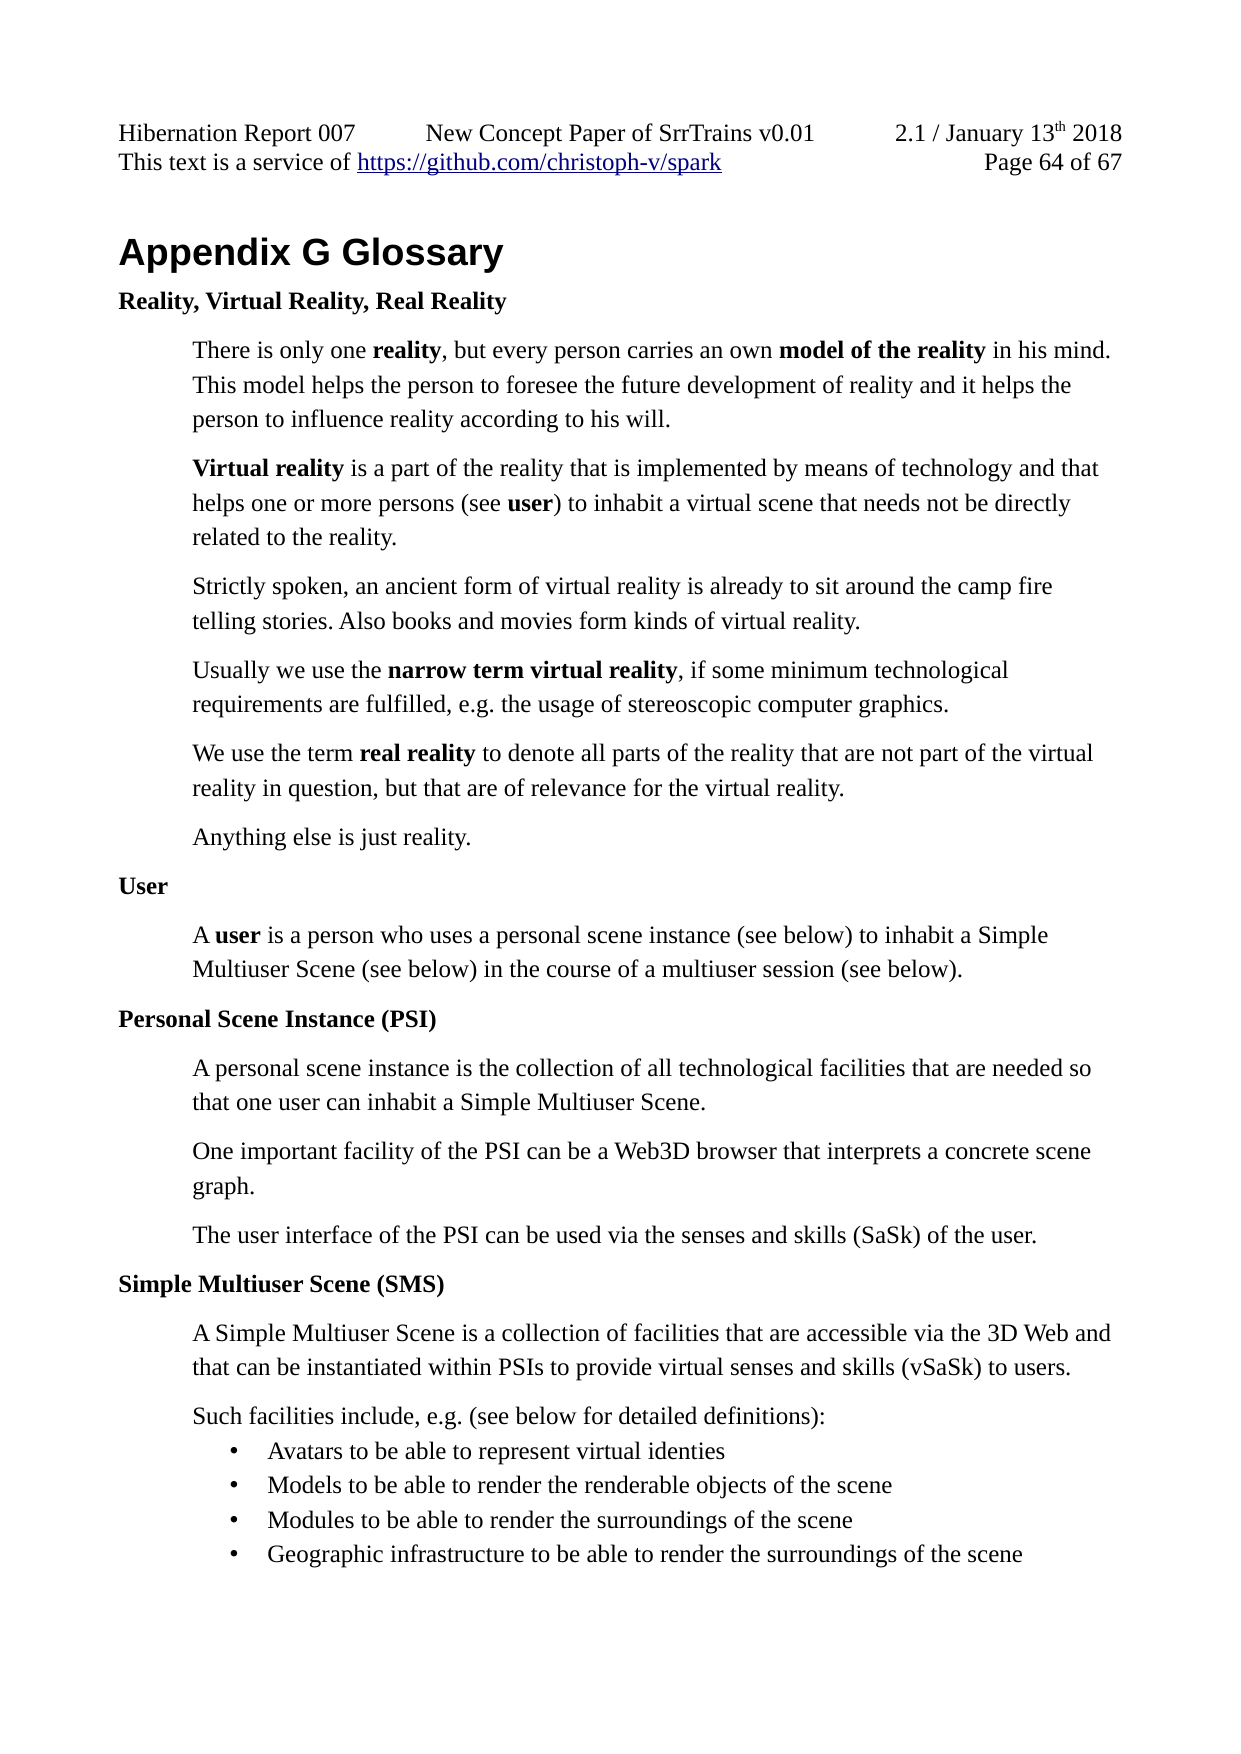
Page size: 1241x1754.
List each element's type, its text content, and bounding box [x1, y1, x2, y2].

text Usually we use the narrow term virtual reality, if some minimum technological requirements are fulfilled, e.g. the usage of stereoscopic computer graphics. [192, 655, 1122, 718]
text A personal scene instance is the collection of all technological facilities that are needed so that one user can inhabit a Simple Multiuser Scene. [192, 1053, 1122, 1116]
text Strictly spoken, an ancient form of virtual reality is already to sit around the camp fire telling stories. Also books and movies form kinds of virtual reality. [192, 571, 1122, 634]
text The user interface of the PSI can be used via the senses and skills (SaSk) of the user. [192, 1220, 1122, 1248]
text Personal Scene Instance (PSI) [118, 1004, 1122, 1032]
text Simple Multiuser Scene (SMS) [118, 1269, 1122, 1298]
text Such facilities include, e.g. (see below for detailed definitions): [192, 1401, 1122, 1430]
text One important facility of the PSI can be a Web3D browser that interprets a concrete scene graph. [192, 1136, 1122, 1199]
text Reality, Virtual Reality, Real Reality [118, 286, 1122, 315]
text A user is a person who uses a personal scene instance (see below) to inhabit a Simple Multiuser Scene (see below) in the course of a multiuser session (see below). [192, 920, 1122, 983]
list Modules to be able to render the surroundings of the scene [229, 1505, 1122, 1534]
subtitle Appendix G Glossary [118, 230, 1122, 274]
text Virtual reality is a part of the reality that is implemented by means of technology and that helps one or more persons (see user) to inhabit a virtual scene that needs not be directly related to the reality. [192, 453, 1122, 551]
text There is only one reality, but every person carries an own model of the reality in his mind. This model helps the person to foresee the future development of reality and it helps the person to influence reality according to his will. [192, 335, 1122, 433]
list Models to be able to render the renderable objects of the scene [229, 1470, 1122, 1499]
text Anything else is just reality. [192, 822, 1122, 851]
text A Simple Multiuser Scene is a collection of facilities that are accessible via the 3D Web and that can be instantiated within PSIs to provide virtual senses and skills (vSaSk) to users. [192, 1318, 1122, 1381]
text User [118, 871, 1122, 900]
list Geographic infrastructure to be able to render the surroundings of the scene [229, 1539, 1122, 1568]
list Avatars to be able to represent virtual identies [229, 1436, 1122, 1465]
text We use the term real reality to denote all parts of the reality that are not part of the virtual reality in question, but that are of relevance for the virtual reality. [192, 738, 1122, 802]
